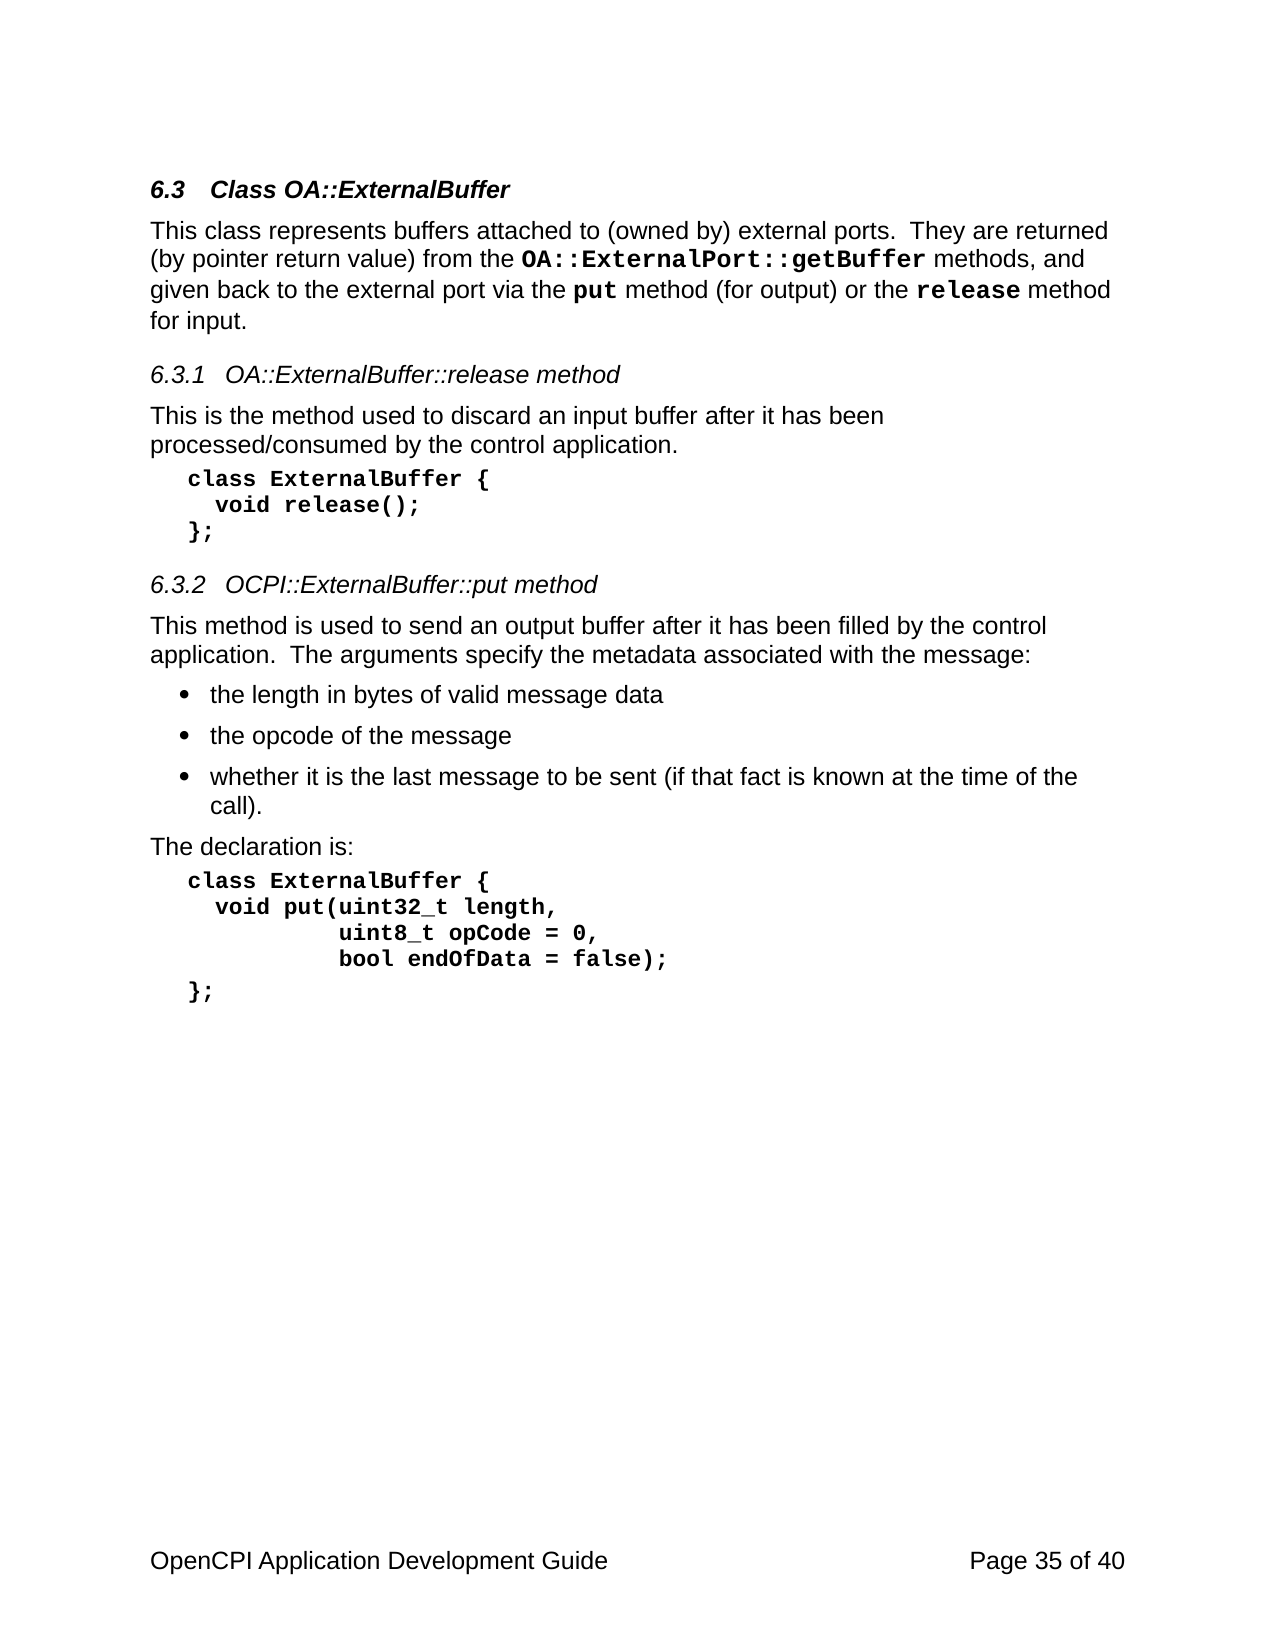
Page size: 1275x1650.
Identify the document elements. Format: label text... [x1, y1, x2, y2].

subtitle Class OA::ExternalBuffer [150, 175, 1125, 204]
subtitle OA::ExternalBuffer::release method [150, 360, 1125, 389]
list the opcode of the message [180, 721, 1125, 750]
text This method is used to send an output buffer after it has been filled by the control application. The arguments specify the metadata associated with the message: [150, 611, 1125, 668]
text class ExternalBuffer { void put(uint32_t length, uint8_t opCode = 0, bool endOfData = false); [187, 869, 1125, 973]
text This class represents buffers attached to (owned by) external ports. They are returned (by pointer return value) from the OA::ExternalPort::getBuffer methods, and given back to the external port via the put method (for output) or the release method for input. [150, 216, 1125, 335]
subtitle OCPI::ExternalBuffer::put method [150, 570, 1125, 599]
list whether it is the last message to be sent (if that fact is known at the time of the call). [180, 762, 1125, 819]
text class ExternalBuffer { void release(); }; [187, 467, 1125, 545]
text The declaration is: [150, 832, 1125, 860]
list the length in bytes of valid message data [180, 680, 1125, 709]
text This is the method used to discard an input buffer after it has been processed/consumed by the control application. [150, 401, 1125, 458]
text }; [187, 979, 1125, 1005]
